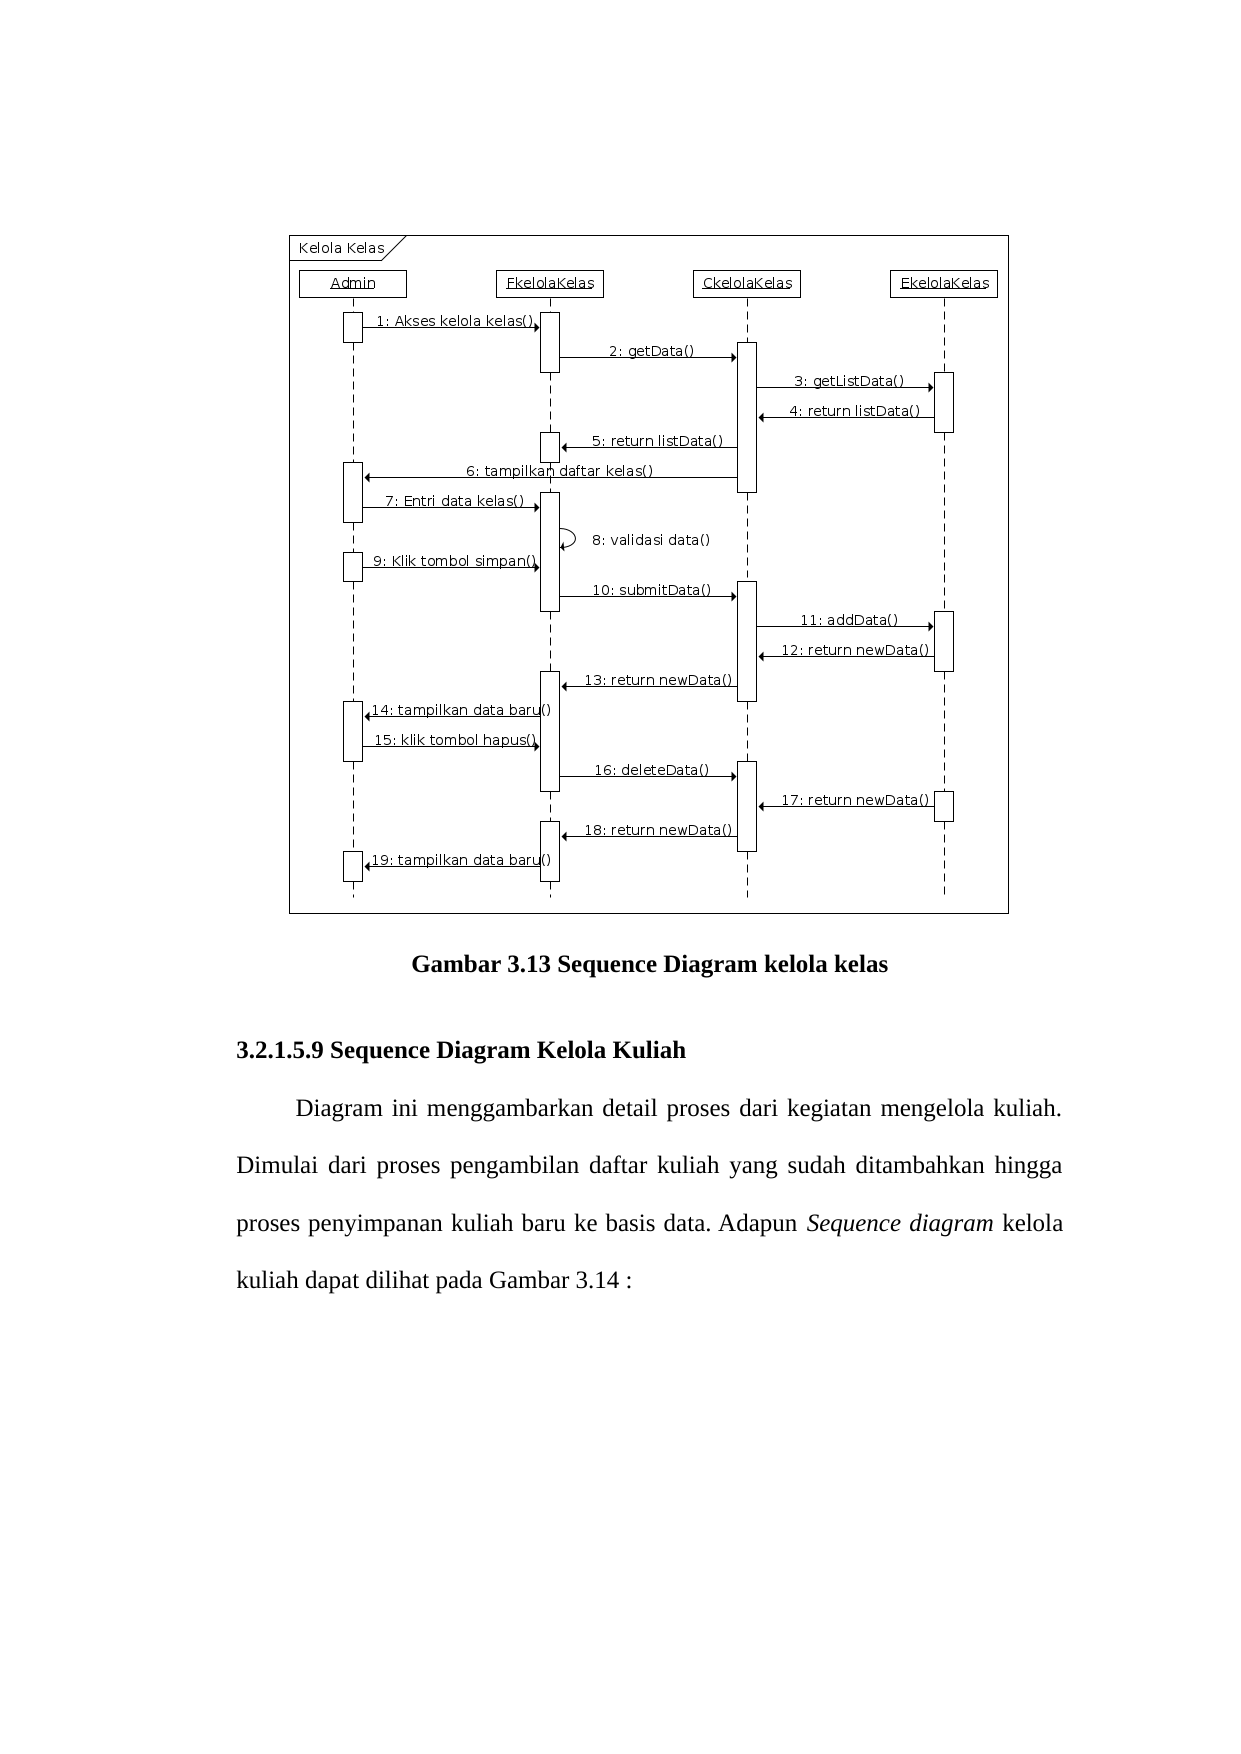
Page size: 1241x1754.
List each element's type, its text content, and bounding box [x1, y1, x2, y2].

subtitle 3.2.1.5.9 Sequence Diagram Kelola Kuliah [236, 1035, 1063, 1064]
text Gambar 3.13 Sequence Diagram kelola kelas [236, 921, 1063, 978]
picture [284, 234, 1016, 921]
text Diagram ini menggambarkan detail proses dari kegiatan mengelola kuliah. Dimulai dari proses pengambilan daftar kuliah yang sudah ditambahkan hingga proses penyimpanan kuliah baru ke basis data. Adapun Sequence diagram kelola kuliah dapat dilihat pada Gambar 3.14 : [236, 1093, 1063, 1294]
